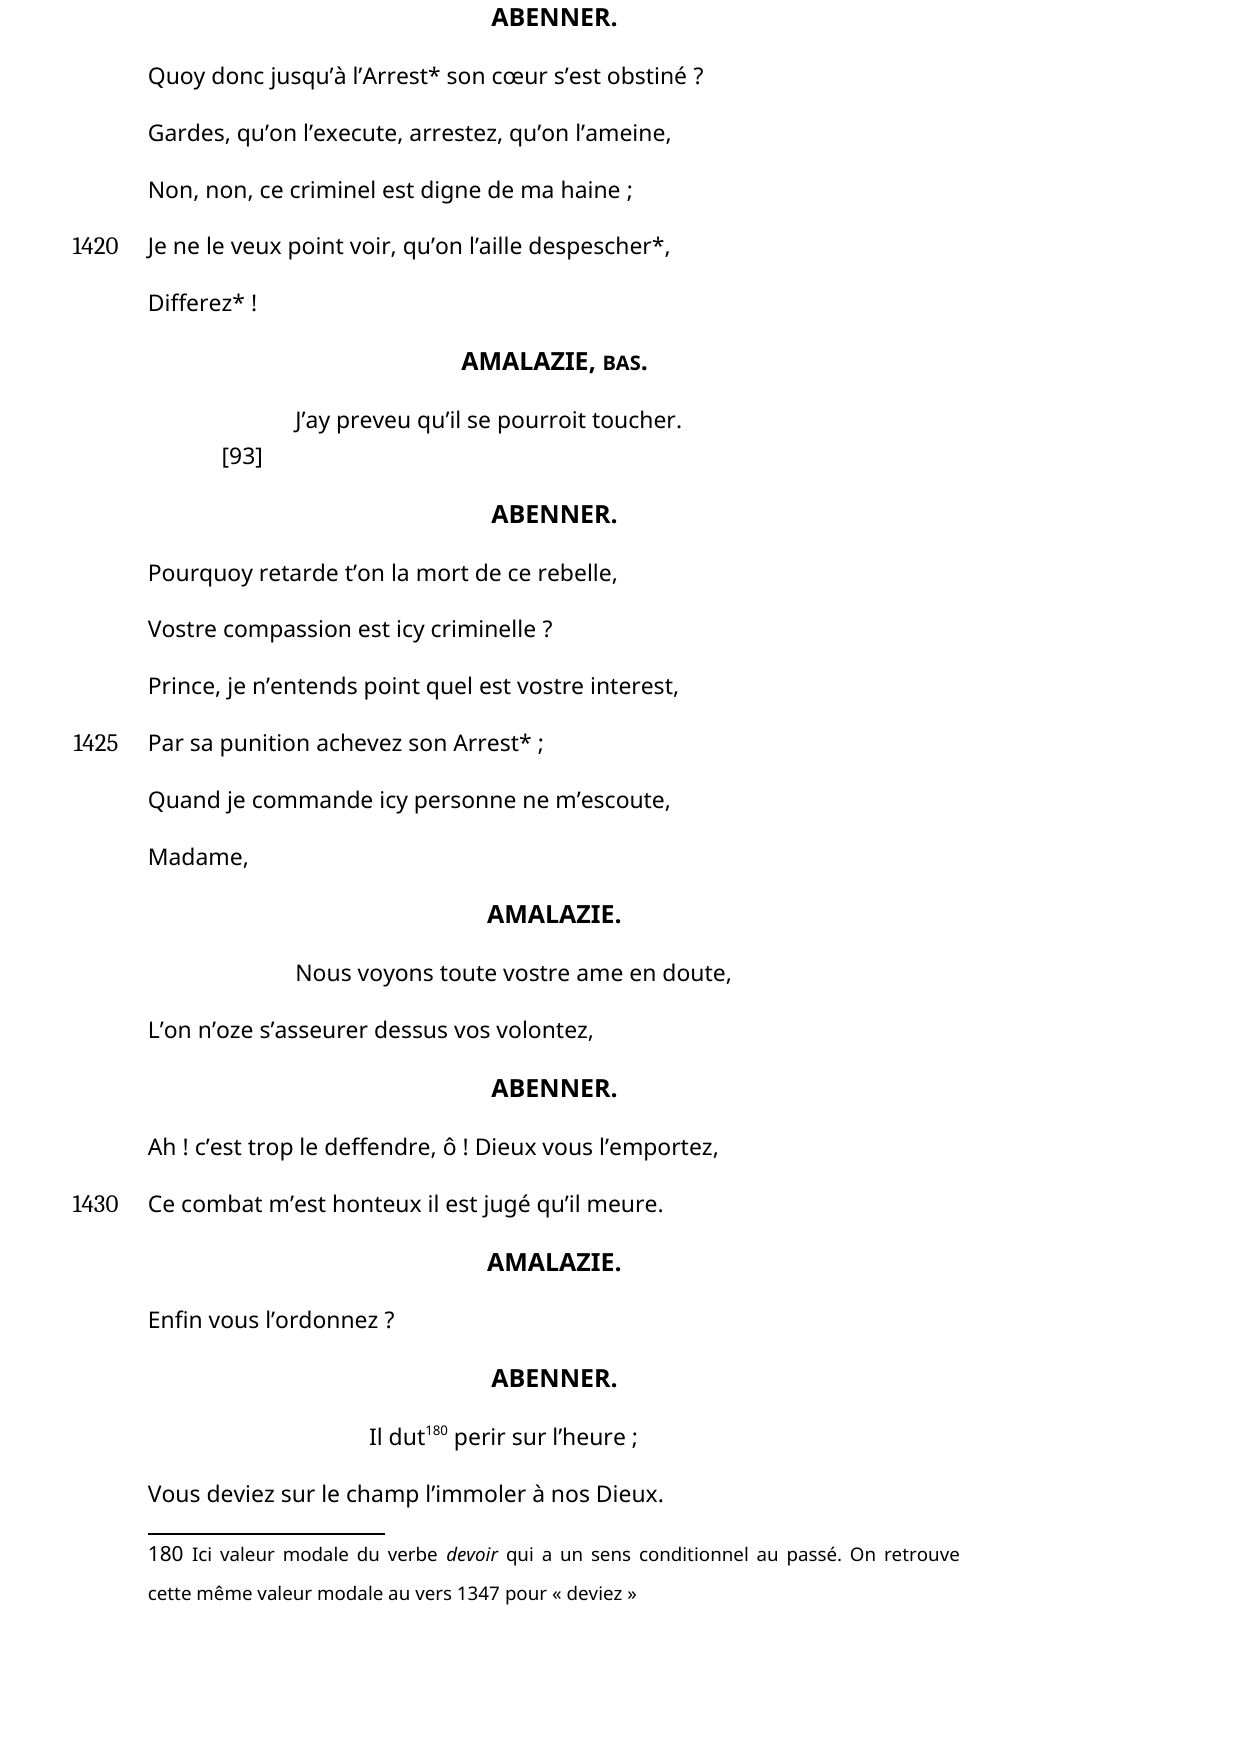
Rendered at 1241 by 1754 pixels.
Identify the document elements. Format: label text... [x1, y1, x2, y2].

text ABENNER. [148, 0, 961, 34]
text ABENNER. [148, 1361, 961, 1395]
text Prince, je n’entends point quel est vostre interest, [148, 670, 961, 701]
text Ce combat m’est honteux il est jugé qu’il meure. [148, 1187, 961, 1219]
text ABENNER. [148, 497, 961, 531]
text L’on n’oze s’asseurer dessus vos volontez, [148, 1014, 961, 1045]
text Gardes, qu’on l’execute, arrestez, qu’on l’ameine, [148, 117, 961, 148]
text Enfin vous l’ordonnez ? [148, 1304, 961, 1336]
text Je ne le veux point voir, qu’on l’aille despescher*, [148, 230, 961, 262]
text Ah ! c’est trop le deffendre, ô ! Dieux vous l’emportez, [148, 1131, 961, 1162]
text Quoy donc jusqu’à l’Arrest* son cœur s’est obstiné ? [148, 60, 961, 91]
text Nous voyons toute vostre ame en doute, [221, 957, 961, 988]
text Vostre compassion est icy criminelle ? [148, 613, 961, 644]
text ABENNER. [148, 1071, 961, 1105]
text AMALAZIE. [148, 897, 961, 931]
text J’ay preveu qu’il se pourroit toucher. [93] [221, 404, 961, 471]
text Ici valeur modale du verbe devoir qui a un sens conditionnel au passé. On retrouve cette même valeur modale au vers 1347 pour « deviez » [148, 1539, 961, 1606]
text Non, non, ce criminel est digne de ma haine ; [148, 173, 961, 205]
text AMALAZIE, bas. [148, 344, 961, 378]
text Il dut perir sur l’heure ; [295, 1421, 961, 1452]
text Differez* ! [148, 287, 961, 318]
text Par sa punition achevez son Arrest* ; [148, 727, 961, 758]
text Madame, [148, 840, 961, 872]
text Pourquoy retarde t’on la mort de ce rebelle, [148, 557, 961, 588]
text AMALAZIE. [148, 1244, 961, 1278]
text Vous deviez sur le champ l’immoler à nos Dieux. [148, 1478, 961, 1509]
text Quand je commande icy personne ne m’escoute, [148, 784, 961, 815]
